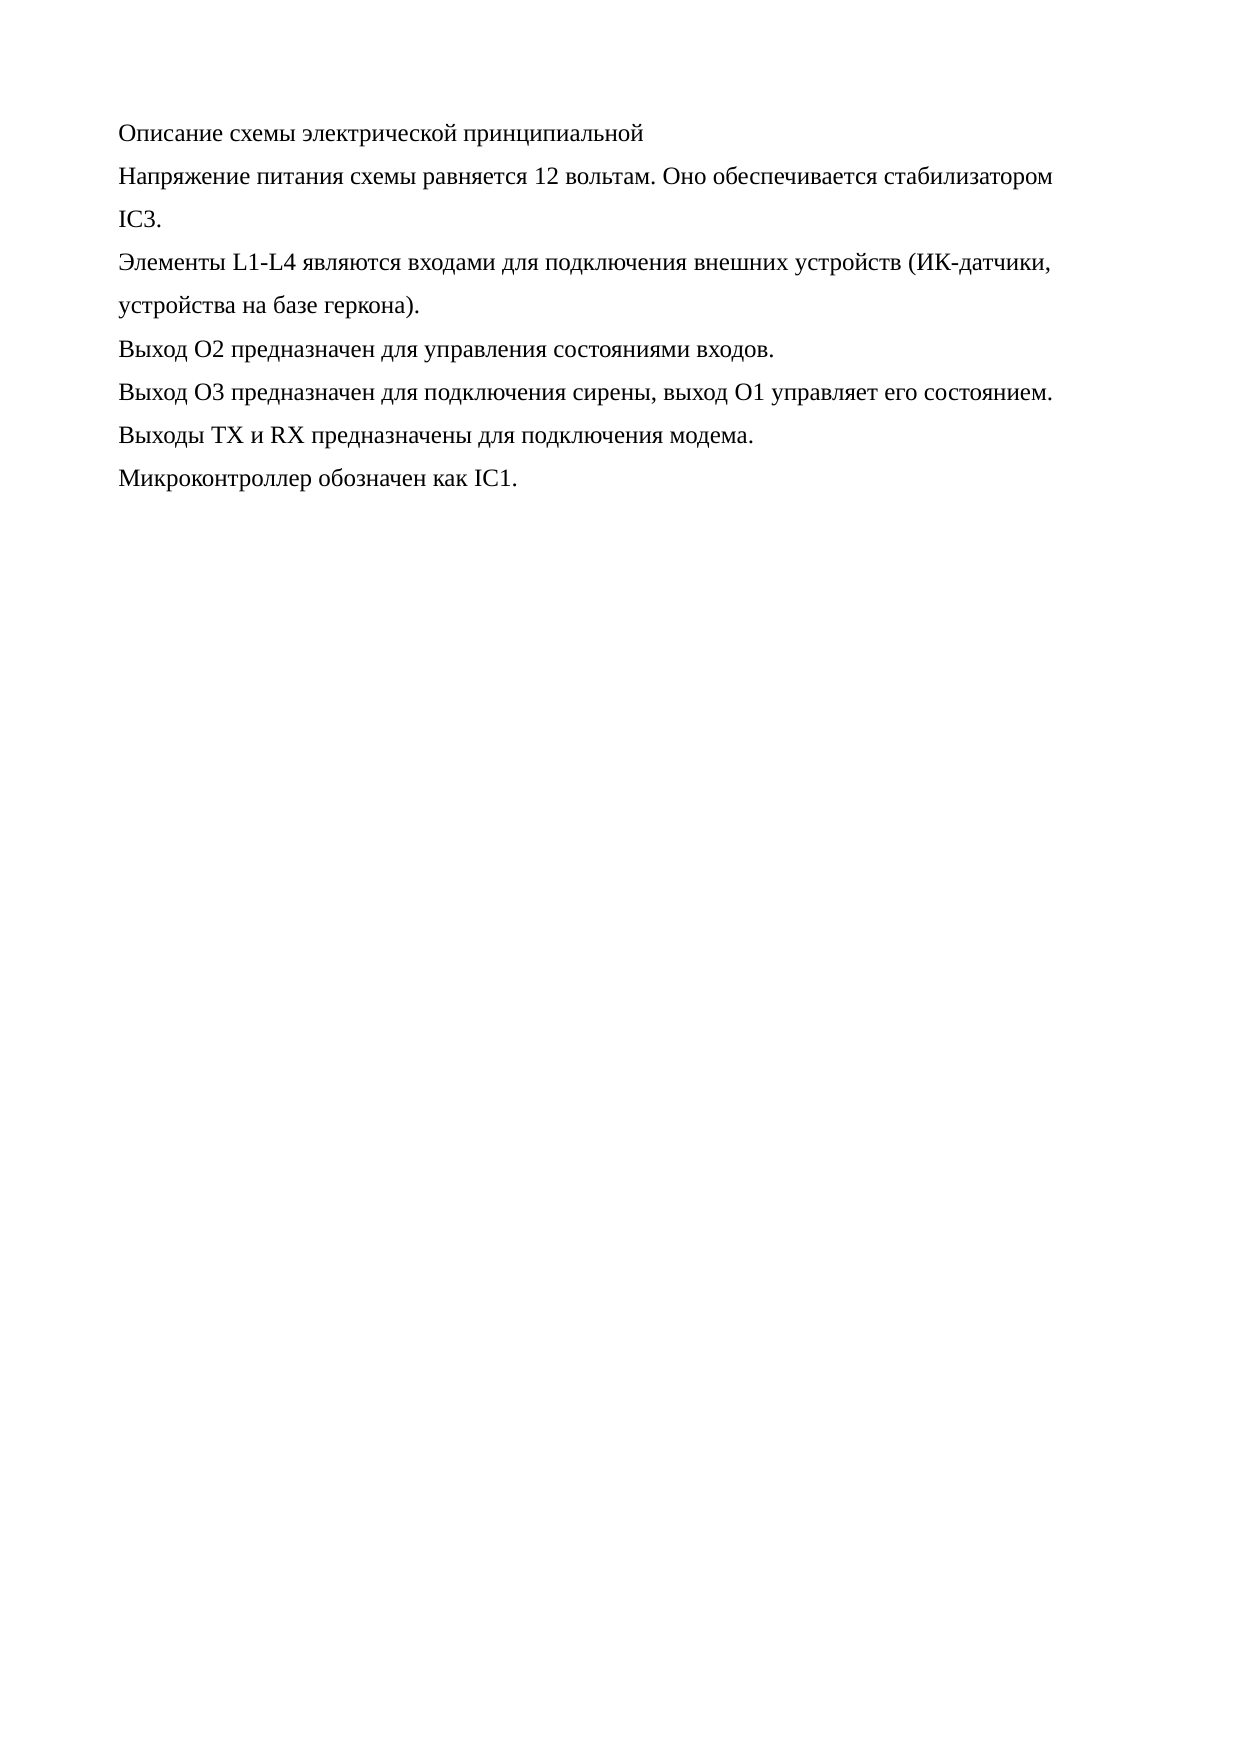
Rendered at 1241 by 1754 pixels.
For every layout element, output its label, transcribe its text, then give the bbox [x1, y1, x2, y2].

text Выход O3 предназначен для подключения сирены, выход O1 управляет его состоянием. [118, 377, 1092, 406]
text Описание схемы электрической принципиальной [118, 118, 1092, 147]
text Элементы L1-L4 являются входами для подключения внешних устройств (ИК-датчики, устройства на базе геркона). [118, 247, 1092, 319]
text Микроконтроллер обозначен как IC1. [118, 463, 1092, 492]
text Напряжение питания схемы равняется 12 вольтам. Оно обеспечивается стабилизатором IC3. [118, 161, 1092, 233]
text Выход O2 предназначен для управления состояниями входов. [118, 334, 1092, 362]
text Выходы TX и RX предназначены для подключения модема. [118, 420, 1092, 449]
